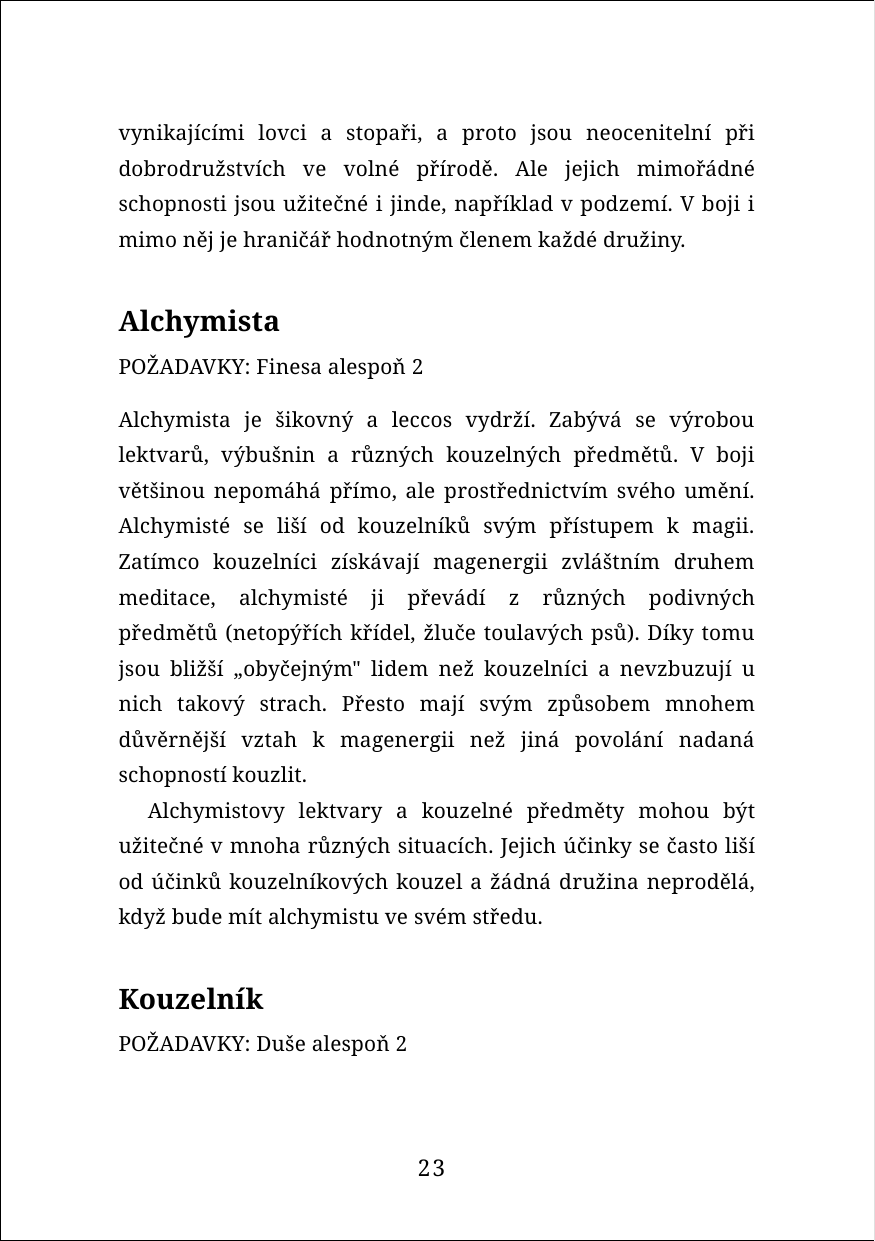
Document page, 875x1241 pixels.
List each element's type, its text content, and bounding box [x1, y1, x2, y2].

subtitle Kouzelník [118, 979, 756, 1017]
text POŽADAVKY: Duše alespoň 2 [118, 1029, 756, 1058]
text POŽADAVKY: Finesa alespoň 2 [118, 352, 756, 380]
subtitle Alchymista [118, 302, 756, 340]
text Alchymista je šikovný a leccos vydrží. Zabývá se výrobou lektvarů, výbušnin a různých kouzelných předmětů. V boji většinou nepomáhá přímo, ale prostřednictvím svého umění. Alchymisté se liší od kouzelníků svým přístupem k magii. Zatímco kouzelníci získávají magenergii zvláštním druhem meditace, alchymisté ji převádí z různých podivných předmětů (netopýřích křídel, žluče toulavých psů). Díky tomu jsou bližší „obyčejným" lidem než kouzelníci a nevzbuzují u nich takový strach. Přesto mají svým způsobem mnohem důvěrnější vztah k magenergii než jiná povolání nadaná schopností kouzlit. Alchymistovy lektvary a kouzelné předměty mohou být užitečné v mnoha různých situacích. Jejich účinky se často liší od účinků kouzelníkových kouzel a žádná družina neprodělá, když bude mít alchymistu ve svém středu. [118, 405, 756, 931]
text vynikajícími lovci a stopaři, a proto jsou neocenitelní při dobrodružstvích ve volné přírodě. Ale jejich mimořádné schopnosti jsou užitečné i jinde, například v podzemí. V boji i mimo něj je hraničář hodnotným členem každé družiny. [118, 118, 756, 253]
